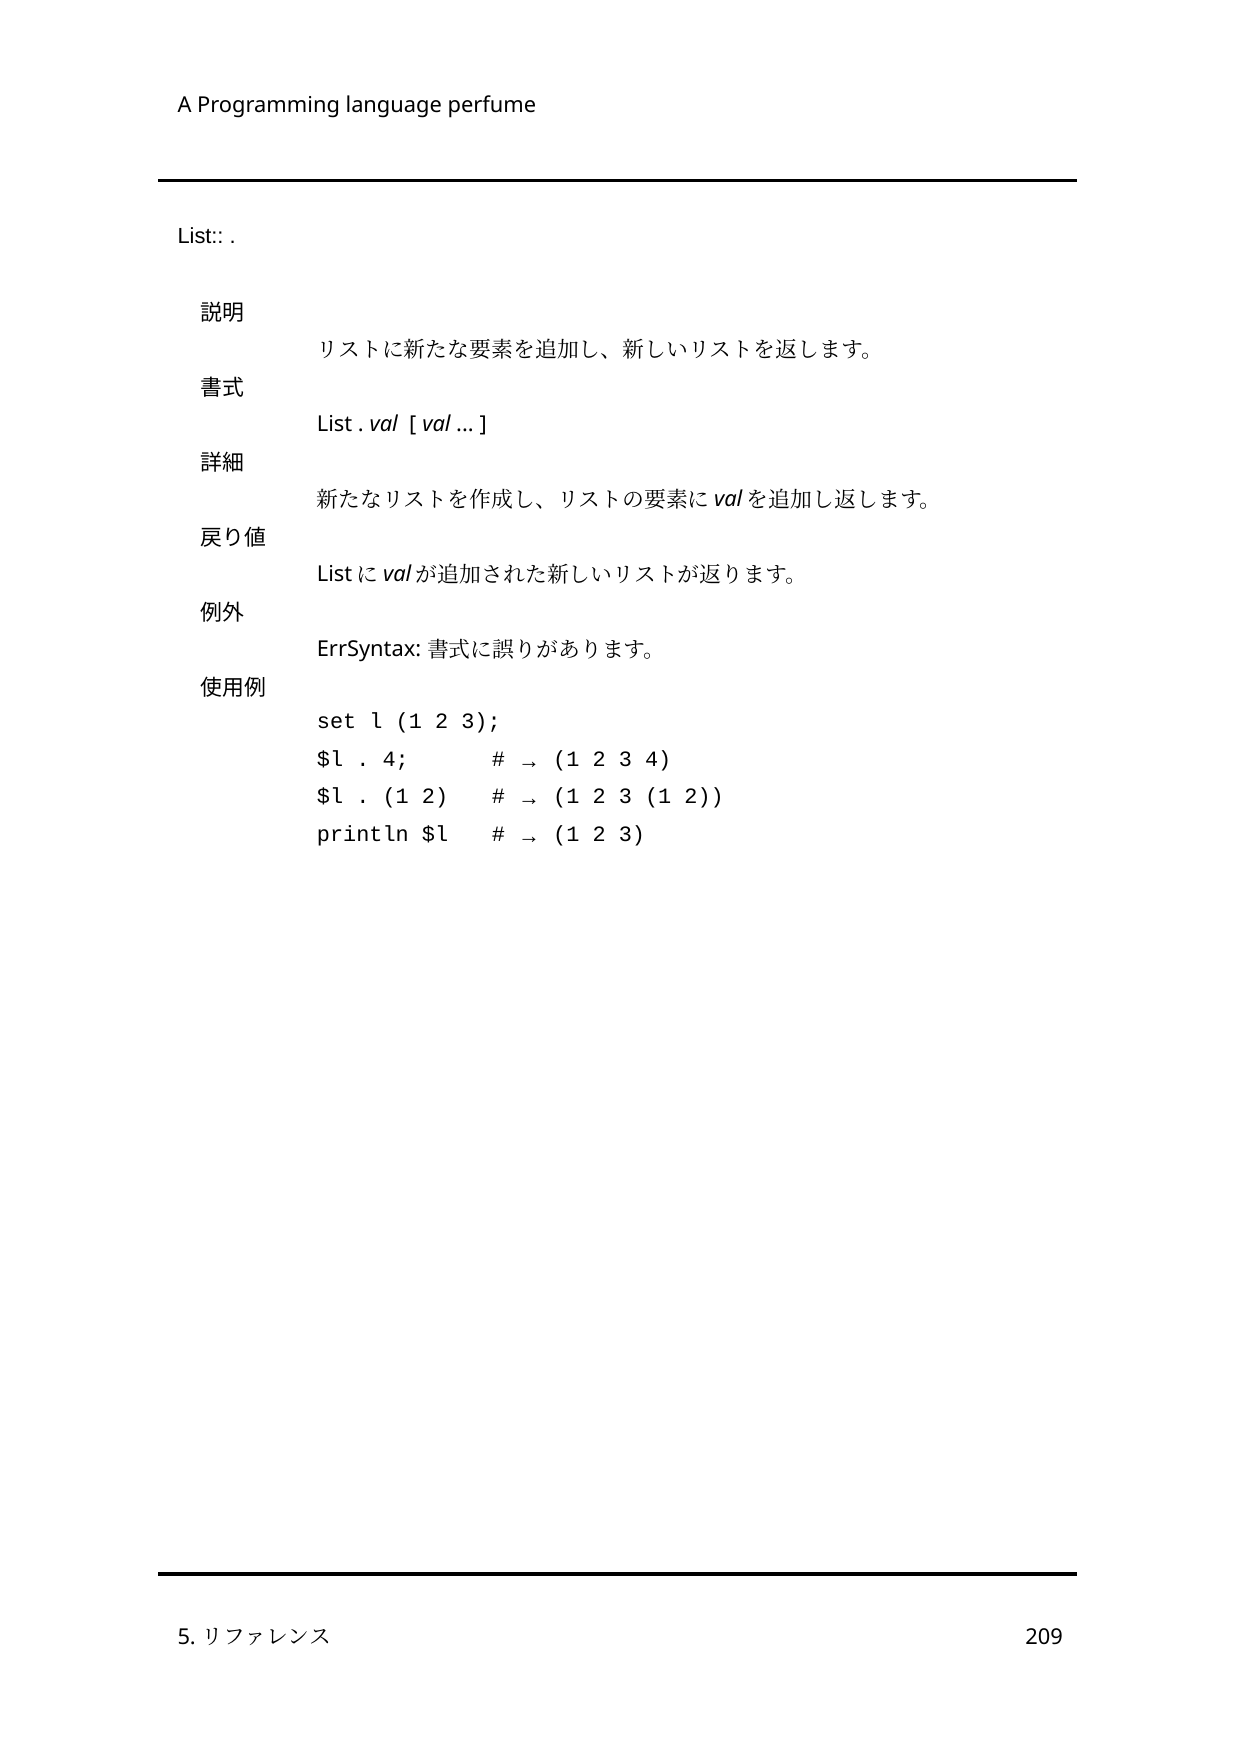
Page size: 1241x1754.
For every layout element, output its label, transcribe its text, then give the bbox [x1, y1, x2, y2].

table_header リストに新たな要素を追加し、新しいリストを返します。 [317, 292, 1063, 367]
table_cell set l (1 2 3); $l . 4; # → (1 2 3 4) $l . (1 2) # → (1 2 3 (1 2)) println $l # → (1 2 3) [317, 667, 1063, 854]
table_cell 新たなリストを作成し、リストの要素にvalを追加し返します。 [317, 442, 1063, 517]
table_cell 詳細 [200, 442, 317, 517]
table_header 説明 [200, 292, 317, 367]
table_cell 使用例 [200, 667, 317, 854]
table_cell 例外 [200, 592, 317, 667]
table_cell 戻り値 [200, 517, 317, 592]
table_cell 書式 [200, 367, 317, 442]
table_cell Listにvalが追加された新しいリストが返ります。 [317, 517, 1063, 592]
subtitle List:: . [177, 217, 1063, 254]
table_cell ErrSyntax: 書式に誤りがあります。 [317, 592, 1063, 667]
table_cell List . val [ val ... ] [317, 367, 1063, 442]
